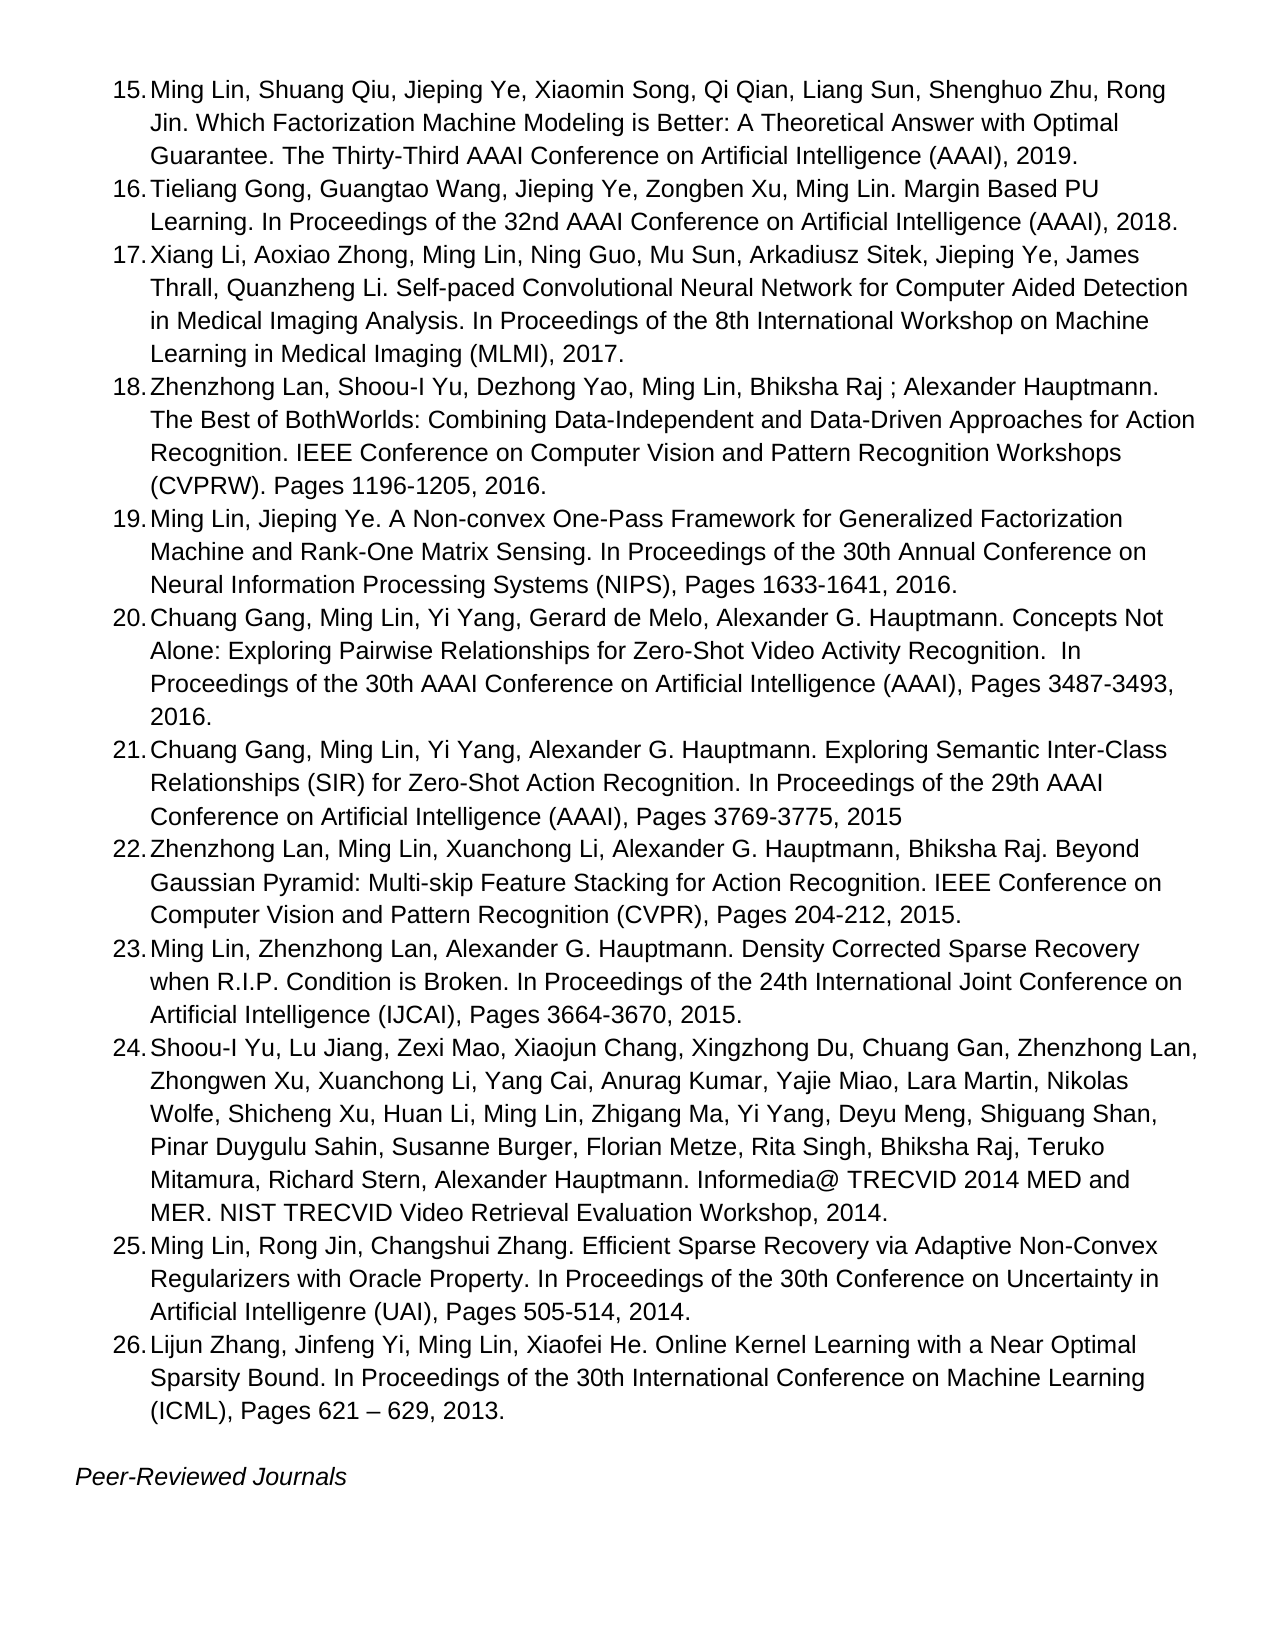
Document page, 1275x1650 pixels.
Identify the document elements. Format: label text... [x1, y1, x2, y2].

list Shoou-I Yu, Lu Jiang, Zexi Mao, Xiaojun Chang, Xingzhong Du, Chuang Gan, Zhenzhong Lan, Zhongwen Xu, Xuanchong Li, Yang Cai, Anurag Kumar, Yajie Miao, Lara Martin, Nikolas Wolfe, Shicheng Xu, Huan Li, Ming Lin, Zhigang Ma, Yi Yang, Deyu Meng, Shiguang Shan, Pinar Duygulu Sahin, Susanne Burger, Florian Metze, Rita Singh, Bhiksha Raj, Teruko Mitamura, Richard Stern, Alexander Hauptmann. Informedia@ TRECVID 2014 MED and MER. NIST TRECVID Video Retrieval Evaluation Workshop, 2014. [112, 1033, 1200, 1226]
list Tieliang Gong, Guangtao Wang, Jieping Ye, Zongben Xu, Ming Lin. Margin Based PU Learning. In Proceedings of the 32nd AAAI Conference on Artificial Intelligence (AAAI), 2018. [112, 174, 1200, 236]
list Chuang Gang, Ming Lin, Yi Yang, Alexander G. Hauptmann. Exploring Semantic Inter-Class Relationships (SIR) for Zero-Shot Action Recognition. In Proceedings of the 29th AAAI Conference on Artificial Intelligence (AAAI), Pages 3769-3775, 2015 [112, 735, 1200, 830]
list Ming Lin, Rong Jin, Changshui Zhang. Efficient Sparse Recovery via Adaptive Non-Convex Regularizers with Oracle Property. In Proceedings of the 30th Conference on Uncertainty in Artificial Intelligenre (UAI), Pages 505-514, 2014. [112, 1231, 1200, 1326]
list Zhenzhong Lan, Ming Lin, Xuanchong Li, Alexander G. Hauptmann, Bhiksha Raj. Beyond Gaussian Pyramid: Multi-skip Feature Stacking for Action Recognition. IEEE Conference on Computer Vision and Pattern Recognition (CVPR), Pages 204-212, 2015. [112, 834, 1200, 929]
list Zhenzhong Lan, Shoou-I Yu, Dezhong Yao, Ming Lin, Bhiksha Raj ; Alexander Hauptmann. The Best of BothWorlds: Combining Data-Independent and Data-Driven Approaches for Action Recognition. IEEE Conference on Computer Vision and Pattern Recognition Workshops (CVPRW). Pages 1196-1205, 2016. [112, 372, 1200, 500]
list Ming Lin, Zhenzhong Lan, Alexander G. Hauptmann. Density Corrected Sparse Recovery when R.I.P. Condition is Broken. In Proceedings of the 24th International Joint Conference on Artificial Intelligence (IJCAI), Pages 3664-3670, 2015. [112, 933, 1200, 1028]
list Chuang Gang, Ming Lin, Yi Yang, Gerard de Melo, Alexander G. Hauptmann. Concepts Not Alone: Exploring Pairwise Relationships for Zero-Shot Video Activity Recognition. In Proceedings of the 30th AAAI Conference on Artificial Intelligence (AAAI), Pages 3487-3493, 2016. [112, 603, 1200, 731]
text Peer-Reviewed Journals [75, 1462, 1200, 1491]
list Xiang Li, Aoxiao Zhong, Ming Lin, Ning Guo, Mu Sun, Arkadiusz Sitek, Jieping Ye, James Thrall, Quanzheng Li. Self-paced Convolutional Neural Network for Computer Aided Detection in Medical Imaging Analysis. In Proceedings of the 8th International Workshop on Machine Learning in Medical Imaging (MLMI), 2017. [112, 240, 1200, 368]
list Ming Lin, Shuang Qiu, Jieping Ye, Xiaomin Song, Qi Qian, Liang Sun, Shenghuo Zhu, Rong Jin. Which Factorization Machine Modeling is Better: A Theoretical Answer with Optimal Guarantee. The Thirty-Third AAAI Conference on Artificial Intelligence (AAAI), 2019. [112, 75, 1200, 170]
list Ming Lin, Jieping Ye. A Non-convex One-Pass Framework for Generalized Factorization Machine and Rank-One Matrix Sensing. In Proceedings of the 30th Annual Conference on Neural Information Processing Systems (NIPS), Pages 1633-1641, 2016. [112, 504, 1200, 599]
list Lijun Zhang, Jinfeng Yi, Ming Lin, Xiaofei He. Online Kernel Learning with a Near Optimal Sparsity Bound. In Proceedings of the 30th International Conference on Machine Learning (ICML), Pages 621 – 629, 2013. [112, 1330, 1200, 1424]
